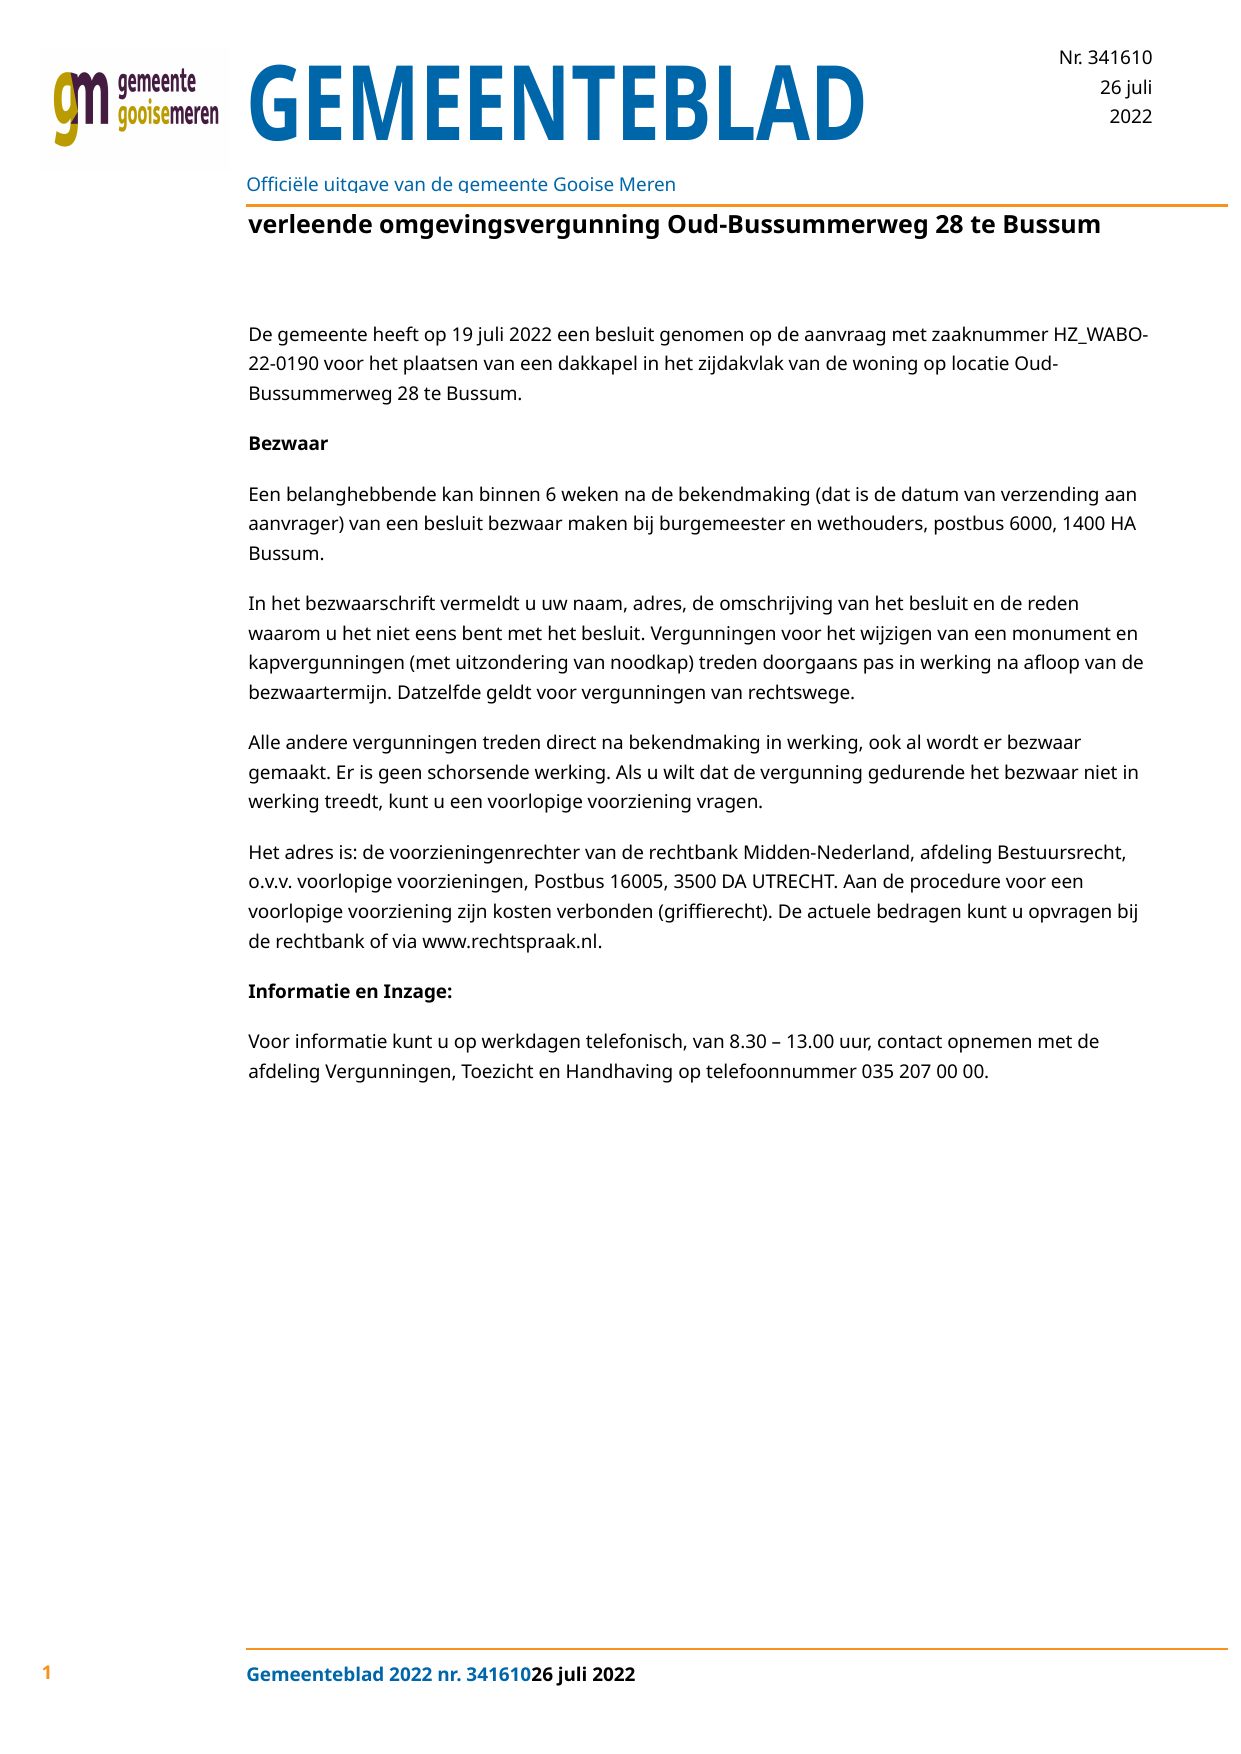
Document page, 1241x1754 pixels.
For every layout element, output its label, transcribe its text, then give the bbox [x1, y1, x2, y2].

text Alle andere vergunningen treden direct na bekendmaking in werking, ook al wordt er bezwaar gemaakt. Er is geen schorsende werking. Als u wilt dat de vergunning gedurende het bezwaar niet in werking treedt, kunt u een voorlopige voorziening vragen. [248, 729, 1152, 814]
text De gemeente heeft op 19 juli 2022 een besluit genomen op de aanvraag met zaaknummer HZ_WABO-22-0190 voor het plaatsen van een dakkapel in het zijdakvlak van de woning op locatie Oud-Bussummerweg 28 te Bussum. [248, 321, 1152, 406]
text In het bezwaarschrift vermeldt u uw naam, adres, de omschrijving van het besluit en de reden waarom u het niet eens bent met het besluit. Vergunningen voor het wijzigen van een monument en kapvergunningen (met uitzondering van noodkap) treden doorgaans pas in werking na afloop van de bezwaartermijn. Datzelfde geldt voor vergunningen van rechtswege. [248, 590, 1152, 705]
picture [41, 47, 231, 172]
text Bezwaar [248, 430, 1152, 456]
text Informatie en Inzage: [248, 978, 1152, 1004]
text Een belanghebbende kan binnen 6 weken na de bekendmaking (dat is de datum van verzending aan aanvrager) van een besluit bezwaar maken bij burgemeester en wethouders, postbus 6000, 1400 HA Bussum. [248, 481, 1152, 566]
text verleende omgevingsvergunning Oud-Bussummerweg 28 te Bussum [248, 207, 1152, 241]
text Voor informatie kunt u op werkdagen telefonisch, van 8.30 – 13.00 uur, contact opnemen met de afdeling Vergunningen, Toezicht en Handhaving op telefoonnummer 035 207 00 00. [248, 1029, 1152, 1084]
text Het adres is: de voorzieningenrechter van de rechtbank Midden-Nederland, afdeling Bestuursrecht, o.v.v. voorlopige voorzieningen, Postbus 16005, 3500 DA UTRECHT. Aan de procedure voor een voorlopige voorziening zijn kosten verbonden (griffierecht). De actuele bedragen kunt u opvragen bij de rechtbank of via www.rechtspraak.nl. [248, 839, 1152, 953]
